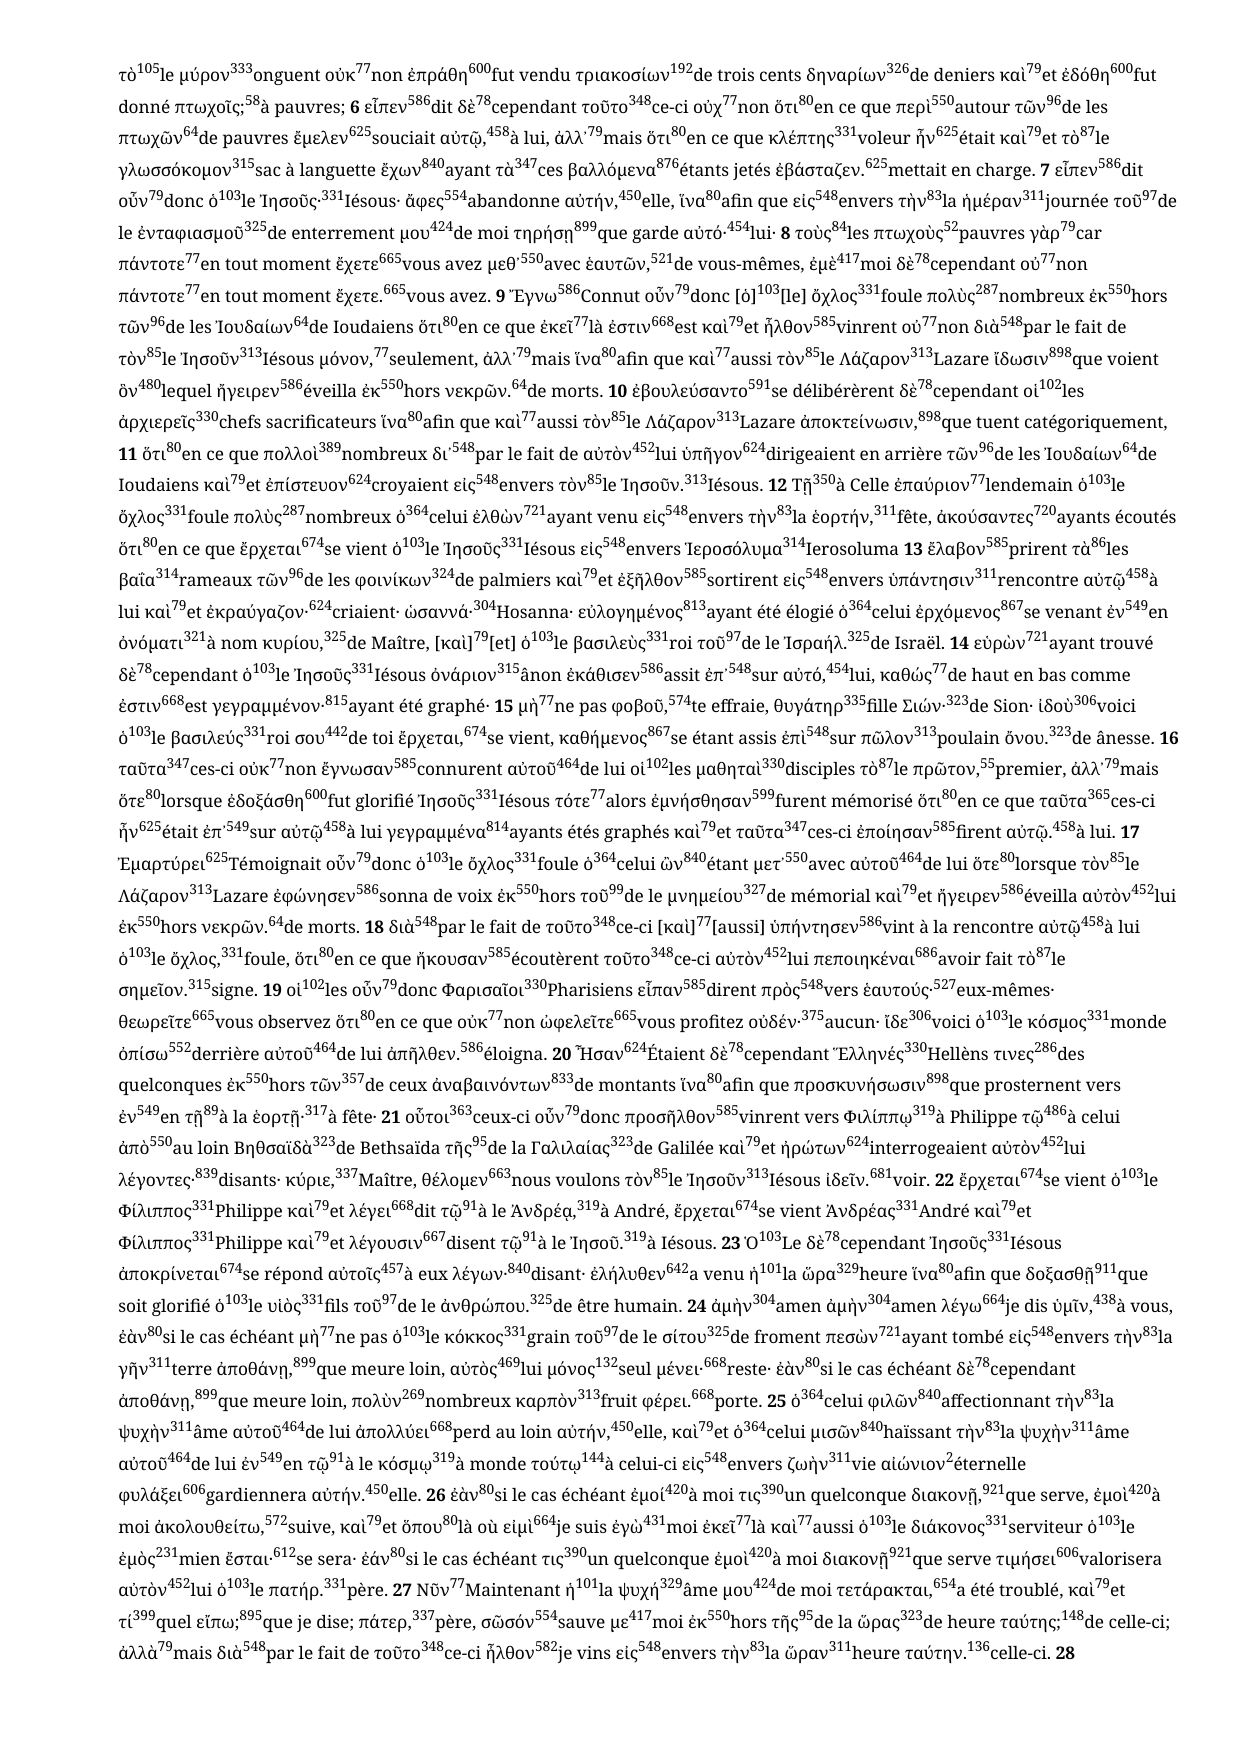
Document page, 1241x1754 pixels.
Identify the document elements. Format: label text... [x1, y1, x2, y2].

text 1 Ὁ103Le οὖν79donc Ἰησοῦς331Iésous πρὸ550d'avant ἓξ188de six ἡμερῶν322de journées τοῦ99de le πάσχα327de pâque ἦλθεν586vint εἰς548envers Βηθανίαν,311Béthanie, ὅπου77là où ἦν625était Λάζαρος,331Lazare, ὃν480lequel ἤγειρεν586éveilla ἐκ550hors νεκρῶν64de morts Ἰησοῦς.331Iésous. 2 ἐποίησαν585firent οὖν79donc αὐτῷ458à lui δεῖπνον315dîner ἐκεῖ,77là, καὶ79et ἡ101la Μάρθα329Martha διηκόνει,625servait, ὁ103le δὲ78cependant Λάζαρος331Lazare εἷς71un ἦν625était ἐκ550hors τῶν357de ceux ἀνακειμένων860de se couchants de bas en haut σὺν549avec αὐτῷ.458à lui. 3 Ἡ101La οὖν79donc Μαριὰμ329Mariam λαβοῦσα719ayante prise λίτραν311livre μύρου327de onguent νάρδου323de nard πιστικῆς14de croyalique πολυτίμου14de de grande valeur ἤλειψεν586huila τοὺς84les πόδας312pieds τοῦ97de le Ἰησοῦ325de Iésous καὶ79et ἐξέμαξεν586essuya ταῖς88à les θριξὶν316à cheveux αὐτῆς462de elle τοὺς84les πόδας312pieds αὐτοῦ·464de lui· ἡ101la δὲ78cependant οἰκία329maison d'habitation ἐπληρώθη600fut fait plénitude ἐκ550hors τῆς95de la ὀσμῆς323de odeur τοῦ99de le μύρου.327de onguent. 4 Λέγει668Dit δὲ78cependant Ἰούδας331Iouda ὁ103le Ἰσκαριώτης331Iskariote εἷς71un [ἐκ]550[hors] τῶν96de les μαθητῶν324de disciples αὐτοῦ,464de lui, ὁ364celui μέλλων840imminant αὐτὸν452lui παραδιδόναι·689livrer· 5 διὰ548par le fait de τί399quel τοῦτο158ce-ci τὸ105le μύρον333onguent οὐκ77non ἐπράθη600fut vendu τριακοσίων192de trois cents δηναρίων326de deniers καὶ79et ἐδόθη600fut donné πτωχοῖς;58à pauvres; 6 εἶπεν586dit δὲ78cependant τοῦτο348ce-ci οὐχ77non ὅτι80en ce que περὶ550autour τῶν96de les πτωχῶν64de pauvres ἔμελεν625souciait αὐτῷ,458à lui, ἀλλ᾽79mais ὅτι80en ce que κλέπτης331voleur ἦν625était καὶ79et τὸ87le γλωσσόκομον315sac à languette ἔχων840ayant τὰ347ces βαλλόμενα876étants jetés ἐβάσταζεν.625mettait en charge. 7 εἶπεν586dit οὖν79donc ὁ103le Ἰησοῦς·331Iésous· ἄφες554abandonne αὐτήν,450elle, ἵνα80afin que εἰς548envers τὴν83la ἡμέραν311journée τοῦ97de le ἐνταφιασμοῦ325de enterrement μου424de moi τηρήσῃ899que garde αὐτό·454lui· 8 τοὺς84les πτωχοὺς52pauvres γὰρ79car πάντοτε77en tout moment ἔχετε665vous avez μεθ᾽550avec ἑαυτῶν,521de vous-mêmes, ἐμὲ417moi δὲ78cependant οὐ77non πάντοτε77en tout moment ἔχετε.665vous avez. 9 Ἔγνω586Connut οὖν79donc [ὁ]103[le] ὄχλος331foule πολὺς287nombreux ἐκ550hors τῶν96de les Ἰουδαίων64de Ioudaiens ὅτι80en ce que ἐκεῖ77là ἐστιν668est καὶ79et ἦλθον585vinrent οὐ77non διὰ548par le fait de τὸν85le Ἰησοῦν313Iésous μόνον,77seulement, ἀλλ᾽79mais ἵνα80afin que καὶ77aussi τὸν85le Λάζαρον313Lazare ἴδωσιν898que voient ὃν480lequel ἤγειρεν586éveilla ἐκ550hors νεκρῶν.64de morts. 10 ἐβουλεύσαντο591se délibérèrent δὲ78cependant οἱ102les ἀρχιερεῖς330chefs sacrificateurs ἵνα80afin que καὶ77aussi τὸν85le Λάζαρον313Lazare ἀποκτείνωσιν,898que tuent catégoriquement, 11 ὅτι80en ce que πολλοὶ389nombreux δι᾽548par le fait de αὐτὸν452lui ὑπῆγον624dirigeaient en arrière τῶν96de les Ἰουδαίων64de Ioudaiens καὶ79et ἐπίστευον624croyaient εἰς548envers τὸν85le Ἰησοῦν.313Iésous. 12 Τῇ350à Celle ἐπαύριον77lendemain ὁ103le ὄχλος331foule πολὺς287nombreux ὁ364celui ἐλθὼν721ayant venu εἰς548envers τὴν83la ἑορτήν,311fête, ἀκούσαντες720ayants écoutés ὅτι80en ce que ἔρχεται674se vient ὁ103le Ἰησοῦς331Iésous εἰς548envers Ἱεροσόλυμα314Ierosoluma 13 ἔλαβον585prirent τὰ86les βαΐα314rameaux τῶν96de les φοινίκων324de palmiers καὶ79et ἐξῆλθον585sortirent εἰς548envers ὑπάντησιν311rencontre αὐτῷ458à lui καὶ79et ἐκραύγαζον·624criaient· ὡσαννά·304Hosanna· εὐλογημένος813ayant été élogié ὁ364celui ἐρχόμενος867se venant ἐν549en ὀνόματι321à nom κυρίου,325de Maître, [καὶ]79[et] ὁ103le βασιλεὺς331roi τοῦ97de le Ἰσραήλ.325de Israël. 14 εὑρὼν721ayant trouvé δὲ78cependant ὁ103le Ἰησοῦς331Iésous ὀνάριον315ânon ἐκάθισεν586assit ἐπ᾽548sur αὐτό,454lui, καθώς77de haut en bas comme ἐστιν668est γεγραμμένον·815ayant été graphé· 15 μὴ77ne pas φοβοῦ,574te effraie, θυγάτηρ335fille Σιών·323de Sion· ἰδοὺ306voici ὁ103le βασιλεύς331roi σου442de toi ἔρχεται,674se vient, καθήμενος867se étant assis ἐπὶ548sur πῶλον313poulain ὄνου.323de ânesse. 16 ταῦτα347ces-ci οὐκ77non ἔγνωσαν585connurent αὐτοῦ464de lui οἱ102les μαθηταὶ330disciples τὸ87le πρῶτον,55premier, ἀλλ᾽79mais ὅτε80lorsque ἐδοξάσθη600fut glorifié Ἰησοῦς331Iésous τότε77alors ἐμνήσθησαν599furent mémorisé ὅτι80en ce que ταῦτα365ces-ci ἦν625était ἐπ᾽549sur αὐτῷ458à lui γεγραμμένα814ayants étés graphés καὶ79et ταῦτα347ces-ci ἐποίησαν585firent αὐτῷ.458à lui. 17 Ἐμαρτύρει625Témoignait οὖν79donc ὁ103le ὄχλος331foule ὁ364celui ὢν840étant μετ᾽550avec αὐτοῦ464de lui ὅτε80lorsque τὸν85le Λάζαρον313Lazare ἐφώνησεν586sonna de voix ἐκ550hors τοῦ99de le μνημείου327de mémorial καὶ79et ἤγειρεν586éveilla αὐτὸν452lui ἐκ550hors νεκρῶν.64de morts. 18 διὰ548par le fait de τοῦτο348ce-ci [καὶ]77[aussi] ὑπήντησεν586vint à la rencontre αὐτῷ458à lui ὁ103le ὄχλος,331foule, ὅτι80en ce que ἤκουσαν585écoutèrent τοῦτο348ce-ci αὐτὸν452lui πεποιηκέναι686avoir fait τὸ87le σημεῖον.315signe. 19 οἱ102les οὖν79donc Φαρισαῖοι330Pharisiens εἶπαν585dirent πρὸς548vers ἑαυτούς·527eux-mêmes· θεωρεῖτε665vous observez ὅτι80en ce que οὐκ77non ὠφελεῖτε665vous profitez οὐδέν·375aucun· ἴδε306voici ὁ103le κόσμος331monde ὀπίσω552derrière αὐτοῦ464de lui ἀπῆλθεν.586éloigna. 20 Ἦσαν624Étaient δὲ78cependant Ἕλληνές330Hellèns τινες286des quelconques ἐκ550hors τῶν357de ceux ἀναβαινόντων833de montants ἵνα80afin que προσκυνήσωσιν898que prosternent vers ἐν549en τῇ89à la ἑορτῇ·317à fête· 21 οὗτοι363ceux-ci οὖν79donc προσῆλθον585vinrent vers Φιλίππῳ319à Philippe τῷ486à celui ἀπὸ550au loin Βηθσαϊδὰ323de Bethsaïda τῆς95de la Γαλιλαίας323de Galilée καὶ79et ἠρώτων624interrogeaient αὐτὸν452lui λέγοντες·839disants· κύριε,337Maître, θέλομεν663nous voulons τὸν85le Ἰησοῦν313Iésous ἰδεῖν.681voir. 22 ἔρχεται674se vient ὁ103le Φίλιππος331Philippe καὶ79et λέγει668dit τῷ91à le Ἀνδρέᾳ,319à André, ἔρχεται674se vient Ἀνδρέας331André καὶ79et Φίλιππος331Philippe καὶ79et λέγουσιν667disent τῷ91à le Ἰησοῦ.319à Iésous. 23 Ὁ103Le δὲ78cependant Ἰησοῦς331Iésous ἀποκρίνεται674se répond αὐτοῖς457à eux λέγων·840disant· ἐλήλυθεν642a venu ἡ101la ὥρα329heure ἵνα80afin que δοξασθῇ911que soit glorifié ὁ103le υἱὸς331fils τοῦ97de le ἀνθρώπου.325de être humain. 24 ἀμὴν304amen ἀμὴν304amen λέγω664je dis ὑμῖν,438à vous, ἐὰν80si le cas échéant μὴ77ne pas ὁ103le κόκκος331grain τοῦ97de le σίτου325de froment πεσὼν721ayant tombé εἰς548envers τὴν83la γῆν311terre ἀποθάνῃ,899que meure loin, αὐτὸς469lui μόνος132seul μένει·668reste· ἐὰν80si le cas échéant δὲ78cependant ἀποθάνῃ,899que meure loin, πολὺν269nombreux καρπὸν313fruit φέρει.668porte. 25 ὁ364celui φιλῶν840affectionnant τὴν83la ψυχὴν311âme αὐτοῦ464de lui ἀπολλύει668perd au loin αὐτήν,450elle, καὶ79et ὁ364celui μισῶν840haïssant τὴν83la ψυχὴν311âme αὐτοῦ464de lui ἐν549en τῷ91à le κόσμῳ319à monde τούτῳ144à celui-ci εἰς548envers ζωὴν311vie αἰώνιον2éternelle φυλάξει606gardiennera αὐτήν.450elle. 26 ἐὰν80si le cas échéant ἐμοί420à moi τις390un quelconque διακονῇ,921que serve, ἐμοὶ420à moi ἀκολουθείτω,572suive, καὶ79et ὅπου80là où εἰμὶ664je suis ἐγὼ431moi ἐκεῖ77là καὶ77aussi ὁ103le διάκονος331serviteur ὁ103le ἐμὸς231mien ἔσται·612se sera· ἐάν80si le cas échéant τις390un quelconque ἐμοὶ420à moi διακονῇ921que serve τιμήσει606valorisera αὐτὸν452lui ὁ103le πατήρ.331père. 27 Νῦν77Maintenant ἡ101la ψυχή329âme μου424de moi τετάρακται,654a été troublé, καὶ79et τί399quel εἴπω;895que je dise; πάτερ,337père, σῶσόν554sauve με417moi ἐκ550hors τῆς95de la ὥρας323de heure ταύτης;148de celle-ci; ἀλλὰ79mais διὰ548par le fait de τοῦτο348ce-ci ἦλθον582je vins εἰς548envers τὴν83la ὥραν311heure ταύτην.136celle-ci. 28 πάτερ,337père, δόξασόν554glorifie σου442de toi τὸ87le ὄνομα.315nom. ἦλθεν586vint οὖν79donc φωνὴ329son de voix ἐκ550hors τοῦ97de le οὐρανοῦ·325de ciel· καὶ79et ἐδόξασα582je glorifiai καὶ79et πάλιν77de nouveau δοξάσω.602je glorifierai. 29 ὁ103le οὖν79donc ὄχλος331foule ὁ364celui ἑστὼς783ayant dressé καὶ79et ἀκούσας721ayant écouté ἔλεγεν625disait βροντὴν311tonnerre γεγονέναι,686avoir devenu, ἄλλοι389autres ἔλεγον·624disaient· ἄγγελος331messager αὐτῷ458à lui λελάληκεν.642a bavardé. 30 ἀπεκρίθη600fut répondu Ἰησοῦς331Iésous καὶ79et εἶπεν·586dit· οὐ77non δι᾽548par le fait de ἐμὲ417moi ἡ101la φωνὴ329son de voix αὕτη154celle-ci γέγονεν642a devenu ἀλλὰ79mais δι᾽548par le fait de ὑμᾶς.436vous. 31 νῦν77maintenant κρίσις329jugement ἐστὶν668est τοῦ97de le κόσμου325de monde τούτου,150de celui-ci, νῦν77maintenant ὁ103le ἄρχων331chef τοῦ97de le κόσμου325de monde τούτου150de celui-ci ἐκβληθήσεται619sera éjecté ἔξω·77au-dehors· 32 κἀγὼ431et moi ἐὰν80si le cas échéant ὑψωθῶ907que je sois haussé ἐκ550hors τῆς95de la γῆς,323de terre, πάντας372tous ἑλκύσω602je tirerai πρὸς548vers ἐμαυτόν.507moi-même. 33 τοῦτο348ce-ci δὲ78cependant ἔλεγεν625disait σημαίνων840signifiant ποίῳ165à quel θανάτῳ319à trépas ἤμελλεν625imminait ἀποθνῄσκειν.689mourir loin. 34 Ἀπεκρίθη600Fut répondu οὖν79donc αὐτῷ458à lui ὁ103le ὄχλος·331foule· ἡμεῖς430nous ἠκούσαμεν581nous écoutâmes ἐκ550hors τοῦ97de le νόμου325de loi ὅτι80en ce que ὁ103le χριστὸς331Christ μένει668reste εἰς548envers τὸν85le αἰῶνα,313ère, καὶ79et πῶς77comment? λέγεις666tu dis σὺ448toi ὅτι80en ce que δεῖ668attache de lien ὑψωθῆναι683être haussé τὸν85le υἱὸν313fils τοῦ97de le ἀνθρώπου;325de être humain; τίς410quel ἐστιν668est οὗτος156celui-ci ὁ103le υἱὸς331fils τοῦ97de le ἀνθρώπου;325de être humain; 35 εἶπεν586dit οὖν79donc αὐτοῖς457à eux ὁ103le Ἰησοῦς·331Iésous· ἔτι77encore μικρὸν4petit χρόνον313temps τὸ105le φῶς333lumière ἐν549en ὑμῖν438à vous ἐστιν.668est. περιπατεῖτε569piétinez autour ὡς80comme τὸ87le φῶς315lumière ἔχετε,665vous avez, ἵνα80afin que μὴ77ne pas σκοτία329ténèbre ὑμᾶς436vous καταλάβῃ·899que prenne de haut en bas· καὶ79et ὁ364celui περιπατῶν840piétinant autour ἐν549en τῇ89à la σκοτίᾳ317à ténèbre οὐκ77non οἶδεν642a su ποῦ77où? ὑπάγει.668dirige en arrière. 36 ὡς80comme τὸ87le φῶς315lumière ἔχετε,665vous avez, πιστεύετε569croyez εἰς548envers τὸ87le φῶς,315lumière, ἵνα80afin que υἱοὶ330fils φωτὸς327de lumière γένησθε.902que vous vous deveniez. ταῦτα347ces-ci ἐλάλησεν586bavarda Ἰησοῦς,331Iésous, καὶ79et ἀπελθὼν721ayant éloigné ἐκρύβη600fut caché ἀπ᾽550au loin αὐτῶν.463de eux. 37 Τοσαῦτα347Aussi grands δὲ78cependant αὐτοῦ464de lui σημεῖα314signes πεποιηκότος778de ayant fait ἔμπροσθεν552en devers αὐτῶν463de eux οὐκ77non ἐπίστευον624croyaient εἰς548envers αὐτόν,452lui, 38 ἵνα80afin que ὁ103le λόγος331discours Ἠσαΐου325de Ésaïa τοῦ97de le προφήτου325de prophète πληρωθῇ911que soit fait plénitude ὃν480lequel εἶπεν·586dit· κύριε,337Maître, τίς410quel ἐπίστευσεν586crut τῇ89à la ἀκοῇ317à ouïe ἡμῶν;423de nous; καὶ79et ὁ103le βραχίων331bras κυρίου325de Maître τίνι401à quel ἀπεκαλύφθη;600fut découvert; 39 διὰ548par le fait de τοῦτο348ce-ci οὐκ77non ἠδύναντο630se pouvaient πιστεύειν,689croire, ὅτι80en ce que πάλιν77de nouveau εἶπεν586dit Ἠσαΐας·331Ésaïa· 40 τετύφλωκεν642a aveuglé αὐτῶν463de eux τοὺς84les ὀφθαλμοὺς312yeux καὶ79et ἐπώρωσεν586rendit calleux αὐτῶν463de eux τὴν83la καρδίαν,311coeur, ἵνα80afin que μὴ77ne pas ἴδωσιν898que voient τοῖς250à les ὀφθαλμοῖς318à yeux καὶ79et νοήσωσιν898que intelligent τῇ249à la καρδίᾳ317à coeur καὶ79et στραφῶσιν,910que soient tourné, καὶ79et ἰάσομαι608je me guérirai αὐτούς.451eux. 41 ταῦτα347ces-ci εἶπεν586dit Ἠσαΐας331Ésaïa ὅτι80en ce que εἶδεν586vit τὴν83la δόξαν311gloire αὐτοῦ,464de lui, καὶ79et ἐλάλησεν586bavarda περὶ550autour αὐτοῦ.464de lui. 42 ὅμως77pourtant μέντοι79néanmoins καὶ77aussi ἐκ550hors τῶν96de les ἀρχόντων324de chefs πολλοὶ389nombreux ἐπίστευσαν585crurent εἰς548envers αὐτόν,452lui, ἀλλὰ79mais διὰ548par le fait de τοὺς84les Φαρισαίους312Pharisiens οὐχ77non ὡμολόγουν624avouaient ἵνα80afin que μὴ77ne pas ἀποσυνάγωγοι46exclus des synagogues γένωνται·904que se deviennent· 43 ἠγάπησαν585aimèrent γὰρ79car τὴν83la δόξαν311gloire τῶν96de les ἀνθρώπων324de êtres humains μᾶλλον77davantage ἤπερ80que τὴν83la δόξαν311gloire τοῦ97de le θεοῦ.325de Dieu. 44 Ἰησοῦς331Iésous δὲ78cependant ἔκραξεν586croassa καὶ79et εἶπεν·586dit· ὁ364celui πιστεύων840croyant εἰς548envers ἐμὲ417moi οὐ77non πιστεύει668croit εἰς548envers ἐμὲ417moi ἀλλ᾽79mais εἰς548envers τὸν346celui πέμψαντά707ayant mandé με,417moi, 45 καὶ79et ὁ364celui θεωρῶν840observant ἐμὲ417moi θεωρεῖ668observe τὸν346celui πέμψαντά707ayant mandé με.417moi. 46 ἐγὼ431moi φῶς333lumière εἰς548envers τὸν85le κόσμον313monde ἐλήλυθα,638j'ai venu, ἵνα80afin que πᾶς390tout ὁ364celui πιστεύων840croyant εἰς548envers ἐμὲ417moi ἐν549en τῇ89à la σκοτίᾳ317à ténèbre μὴ77ne pas μείνῃ.899que reste. 47 καὶ79et ἐάν80si le cas échéant τίς390un quelconque μου424de moi ἀκούσῃ899que écoute τῶν98de les ῥημάτων326de oraux καὶ79et μὴ77ne pas φυλάξῃ,899que gardienne, ἐγὼ431moi οὐ77non κρίνω664je juge αὐτόν·452lui· οὐ77non γὰρ79car ἦλθον582je vins ἵνα80afin que κρίνω895que je juge τὸν85le κόσμον,313monde, ἀλλ᾽79mais ἵνα80afin que σώσω895que je sauve τὸν85le κόσμον.313monde. 48 ὁ364celui ἀθετῶν840démettant ἐμὲ417moi καὶ79et μὴ77ne pas λαμβάνων840prenant τὰ86les ῥήματά314oraux μου424de moi ἔχει668a τὸν346celui κρίνοντα822jugeant αὐτόν·452lui· ὁ103le λόγος331discours ὃν480lequel ἐλάλησα582je bavardai ἐκεῖνος364celui-là κρινεῖ606jugera αὐτὸν452lui ἐν549en τῇ89à la ἐσχάτῃ206à dernière ἡμέρᾳ.317à journée. 49 ὅτι80en ce que ἐγὼ431moi ἐξ550hors ἐμαυτοῦ511de moi-même οὐκ77non ἐλάλησα,582je bavardai, ἀλλ᾽79mais ὁ103le πέμψας721ayant mandé με417moi πατὴρ331père αὐτός542lui-même μοι420à moi ἐντολὴν311commandement δέδωκεν642a donné τί399quel εἴπω895que je dise καὶ79et τί399quel λαλήσω.895que je bavarde. 50 καὶ79et οἶδα638j'ai su ὅτι80en ce que ἡ101la ἐντολὴ329commandement αὐτοῦ464de lui ζωὴ329vie αἰώνιός20éternelle ἐστιν.668est. ἃ481lesquels οὖν79donc ἐγὼ431moi λαλῶ,664je bavarde, καθὼς77de haut en bas comme εἴρηκέν642a dit μοι420à moi ὁ103le πατήρ,331père, οὕτως77ainsi λαλῶ.664je bavarde. [118, 59, 1181, 1665]
